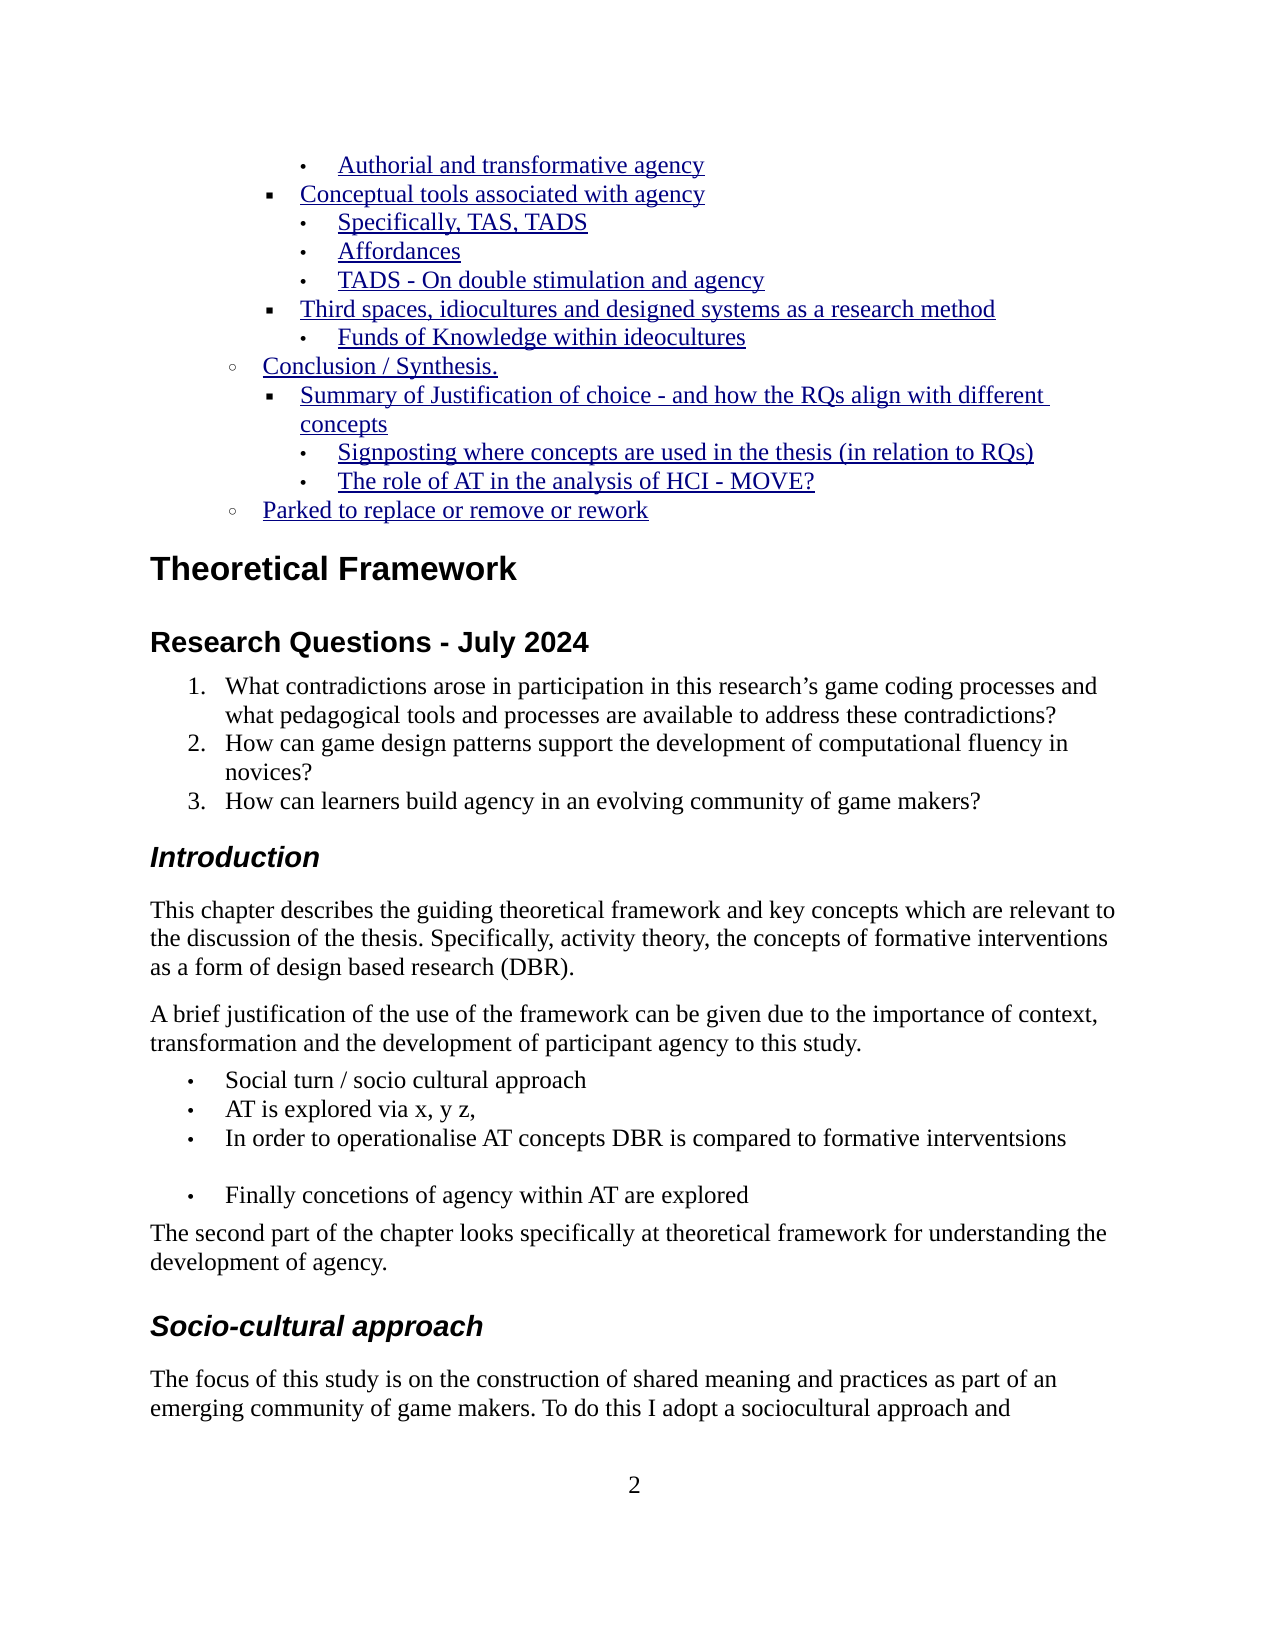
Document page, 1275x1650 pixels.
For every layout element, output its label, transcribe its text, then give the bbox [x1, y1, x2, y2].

list Funds of Knowledge within ideocultures [300, 322, 1125, 351]
list Parked to replace or remove or rework [225, 495, 1125, 524]
text A brief justification of the use of the framework can be given due to the importance of context, transformation and the development of participant agency to this study. [150, 999, 1125, 1056]
list What contradictions arose in participation in this research’s game coding processes and what pedagogical tools and processes are available to address these contradictions? [187, 671, 1125, 728]
subtitle Socio-cultural approach [150, 1309, 1125, 1343]
list AT is explored via x, y z, [187, 1094, 1125, 1123]
text The second part of the chapter looks specifically at theoretical framework for understanding the development of agency. [150, 1218, 1125, 1276]
list Third spaces, idiocultures and designed systems as a research method [262, 294, 1125, 322]
list How can learners build agency in an evolving community of game makers? [187, 786, 1125, 815]
list Conclusion / Synthesis. [225, 351, 1125, 380]
list Authorial and transformative agency [300, 150, 1125, 179]
subtitle Introduction [150, 840, 1125, 873]
list Specifically, TAS, TADS [300, 207, 1125, 236]
list Finally concetions of agency within AT are explored [187, 1180, 1125, 1209]
subtitle Theoretical Framework [150, 549, 1125, 587]
text This chapter describes the guiding theoretical framework and key concepts which are relevant to the discussion of the thesis. Specifically, activity theory, the concepts of formative interventions as a form of design based research (DBR). [150, 895, 1125, 981]
list In order to operationalise AT concepts DBR is compared to formative interventsions [187, 1123, 1125, 1180]
list Signposting where concepts are used in the thesis (in relation to RQs) [300, 437, 1125, 466]
list Affordances [300, 236, 1125, 265]
subtitle Research Questions - July 2024 [150, 625, 1125, 658]
list How can game design patterns support the development of computational fluency in novices? [187, 728, 1125, 786]
list Conceptual tools associated with agency [262, 179, 1125, 207]
list TADS - On double stimulation and agency [300, 265, 1125, 294]
text The focus of this study is on the construction of shared meaning and practices as part of an emerging community of game makers. To do this I adopt a sociocultural approach and [150, 1364, 1125, 1422]
list Social turn / socio cultural approach [187, 1065, 1125, 1094]
list Summary of Justification of choice - and how the RQs align with different concepts [262, 380, 1125, 437]
list The role of AT in the analysis of HCI - MOVE? [300, 466, 1125, 495]
